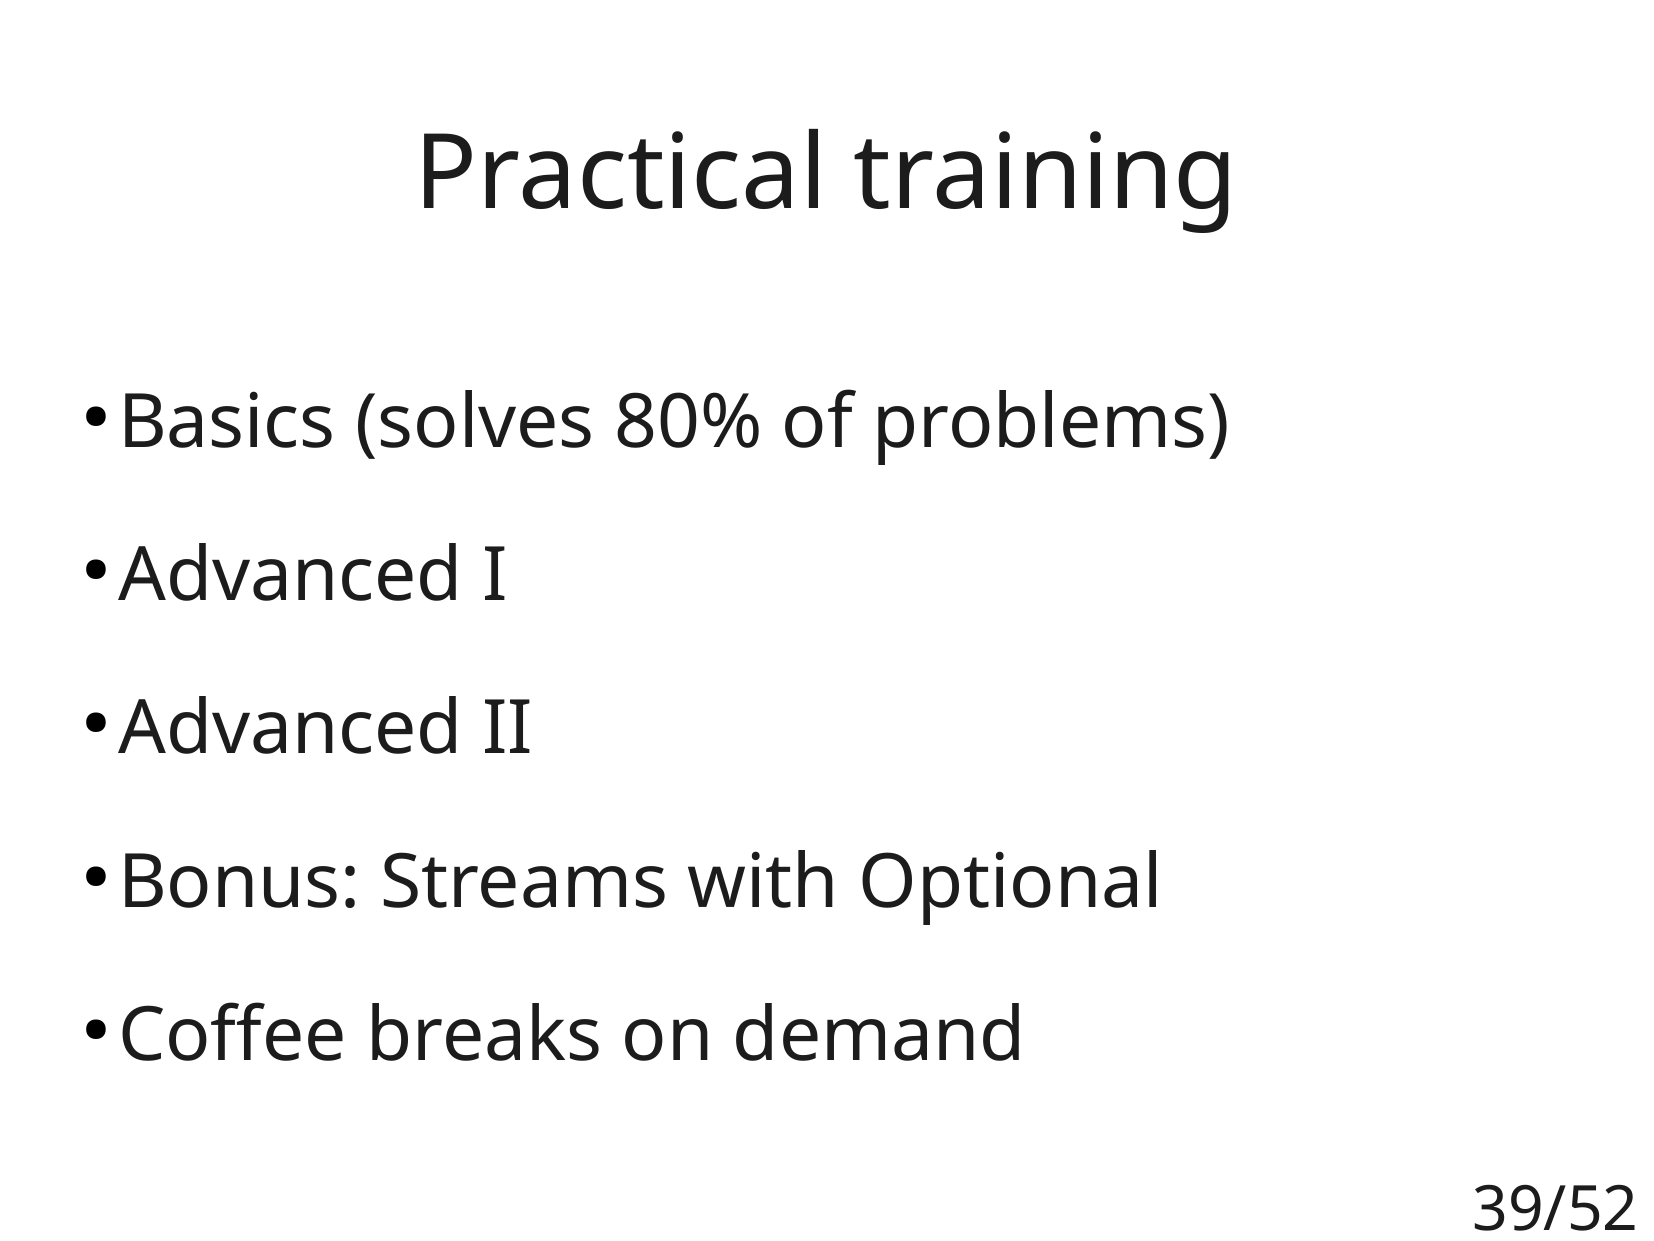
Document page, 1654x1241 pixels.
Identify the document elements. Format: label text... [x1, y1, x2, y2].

subtitle Basics (solves 80% of problems) Advanced I Advanced II Bonus: Streams with Optional Coffee breaks on demand [82, 257, 1571, 1142]
text_box <numer>/52 [1071, 1155, 1654, 1241]
title Practical training [82, 64, 1571, 257]
